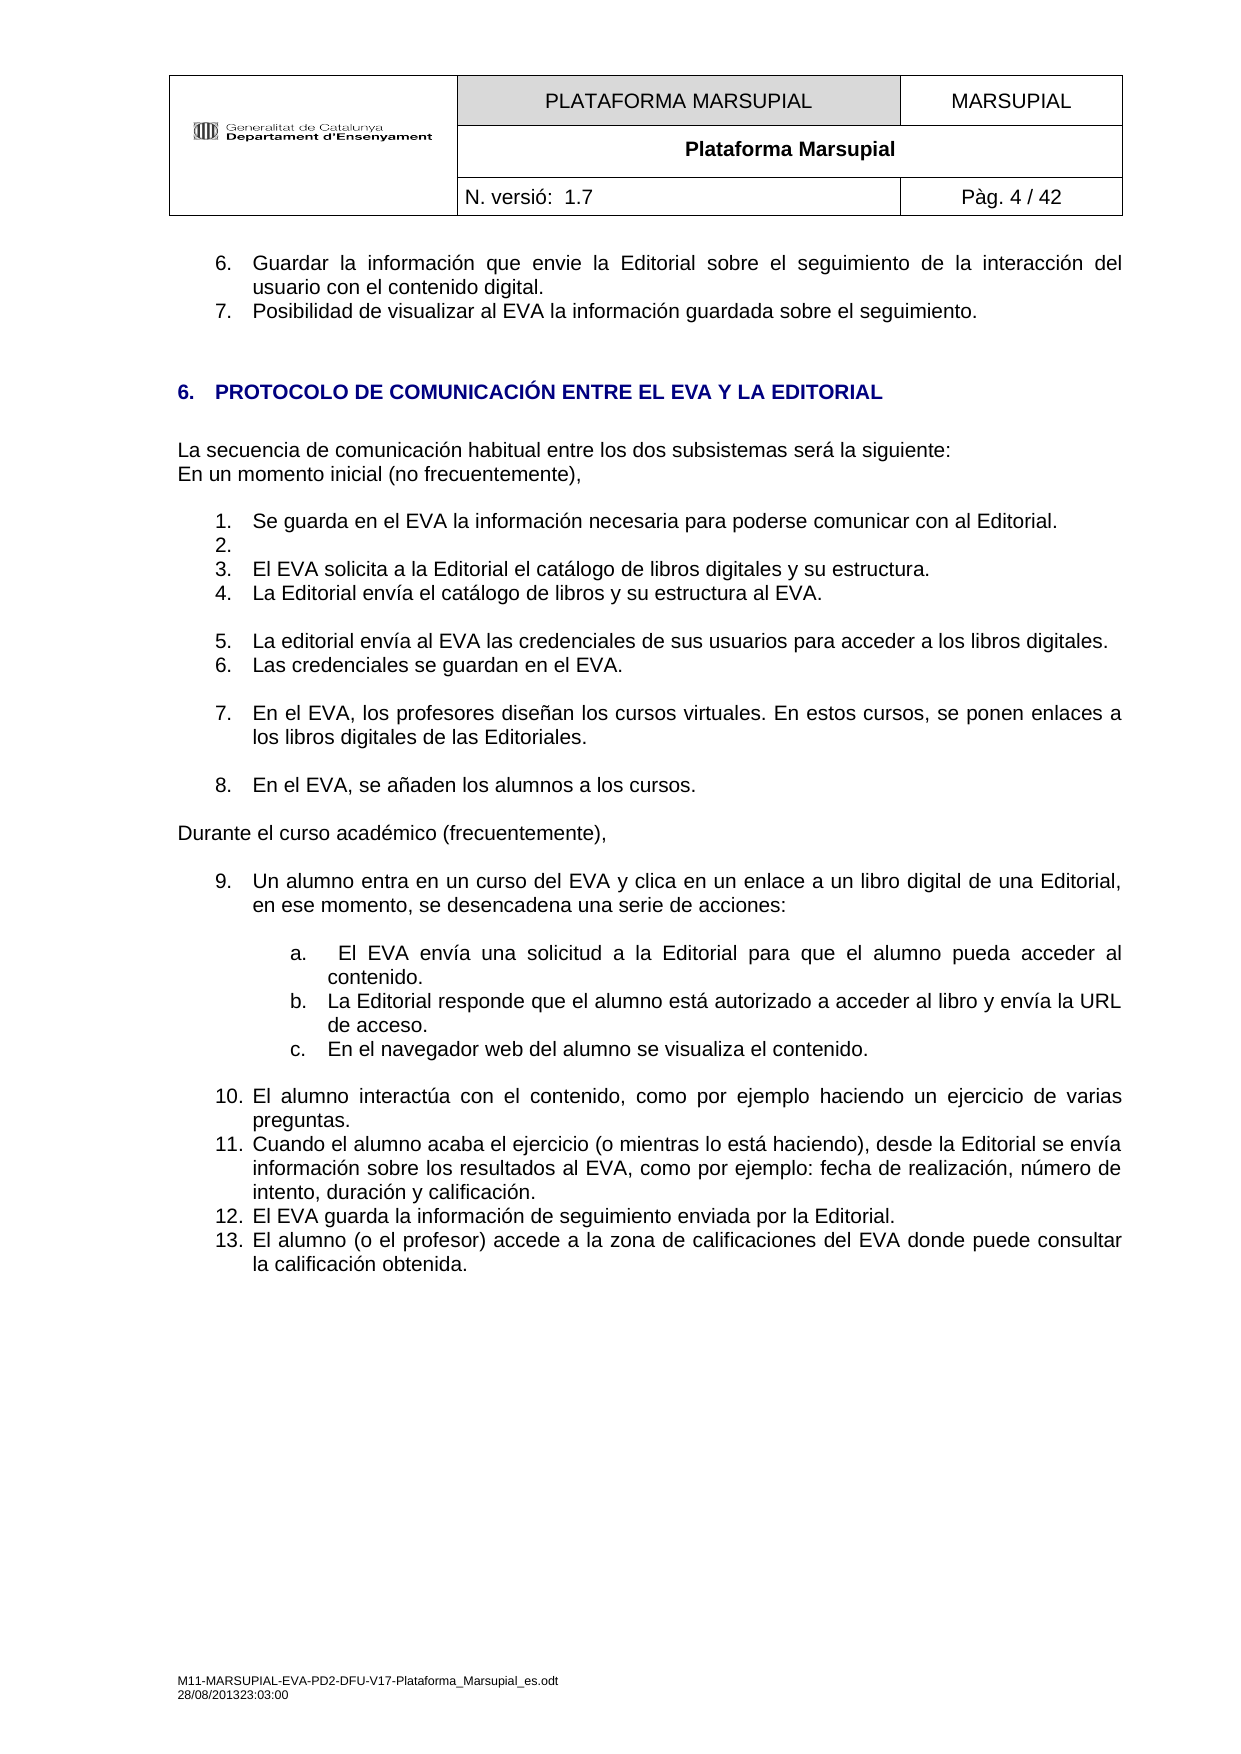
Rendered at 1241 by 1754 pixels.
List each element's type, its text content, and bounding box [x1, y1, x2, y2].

list El EVA envía una solicitud a la Editorial para que el alumno pueda acceder al contenido. [290, 941, 1122, 988]
list Cuando el alumno acaba el ejercicio (o mientras lo está haciendo), desde la Editorial se envía información sobre los resultados al EVA, como por ejemplo: fecha de realización, número de intento, duración y calificación. [215, 1132, 1122, 1204]
list En el navegador web del alumno se visualiza el contenido. [290, 1036, 1122, 1060]
list En el EVA, los profesores diseñan los cursos virtuales. En estos cursos, se ponen enlaces a los libros digitales de las Editoriales. [215, 701, 1122, 749]
list El EVA solicita a la Editorial el catálogo de libros digitales y su estructura. [215, 557, 1122, 581]
list Posibilidad de visualizar al EVA la información guardada sobre el seguimiento. [215, 299, 1122, 323]
list La Editorial responde que el alumno está autorizado a acceder al libro y envía la URL de acceso. [290, 988, 1122, 1036]
list El EVA guarda la información de seguimiento enviada por la Editorial. [215, 1204, 1122, 1228]
list El alumno interactúa con el contenido, como por ejemplo haciendo un ejercicio de varias preguntas. [215, 1084, 1122, 1132]
list Se guarda en el EVA la información necesaria para poderse comunicar con al Editorial. [215, 509, 1122, 533]
text La secuencia de comunicación habitual entre los dos subsistemas será la siguiente: [177, 437, 1122, 461]
list La Editorial envía el catálogo de libros y su estructura al EVA. [215, 581, 1122, 605]
list Las credenciales se guardan en el EVA. [215, 653, 1122, 677]
list Un alumno entra en un curso del EVA y clica en un enlace a un libro digital de una Editorial, en ese momento, se desencadena una serie de acciones: [215, 869, 1122, 917]
subtitle PROTOCOLO DE COMUNICACIÓN ENTRE EL EVA Y LA EDITORIAL [177, 380, 1122, 404]
list El alumno (o el profesor) accede a la zona de calificaciones del EVA donde puede consultar la calificación obtenida. [215, 1228, 1122, 1276]
text Durante el curso académico (frecuentemente), [177, 821, 1122, 845]
list La editorial envía al EVA las credenciales de sus usuarios para acceder a los libros digitales. [215, 629, 1122, 653]
list En el EVA, se añaden los alumnos a los cursos. [215, 773, 1122, 797]
text En un momento inicial (no frecuentemente), [177, 461, 1122, 485]
list Guardar la información que envie la Editorial sobre el seguimiento de la interacción del usuario con el contenido digital. [215, 251, 1122, 299]
